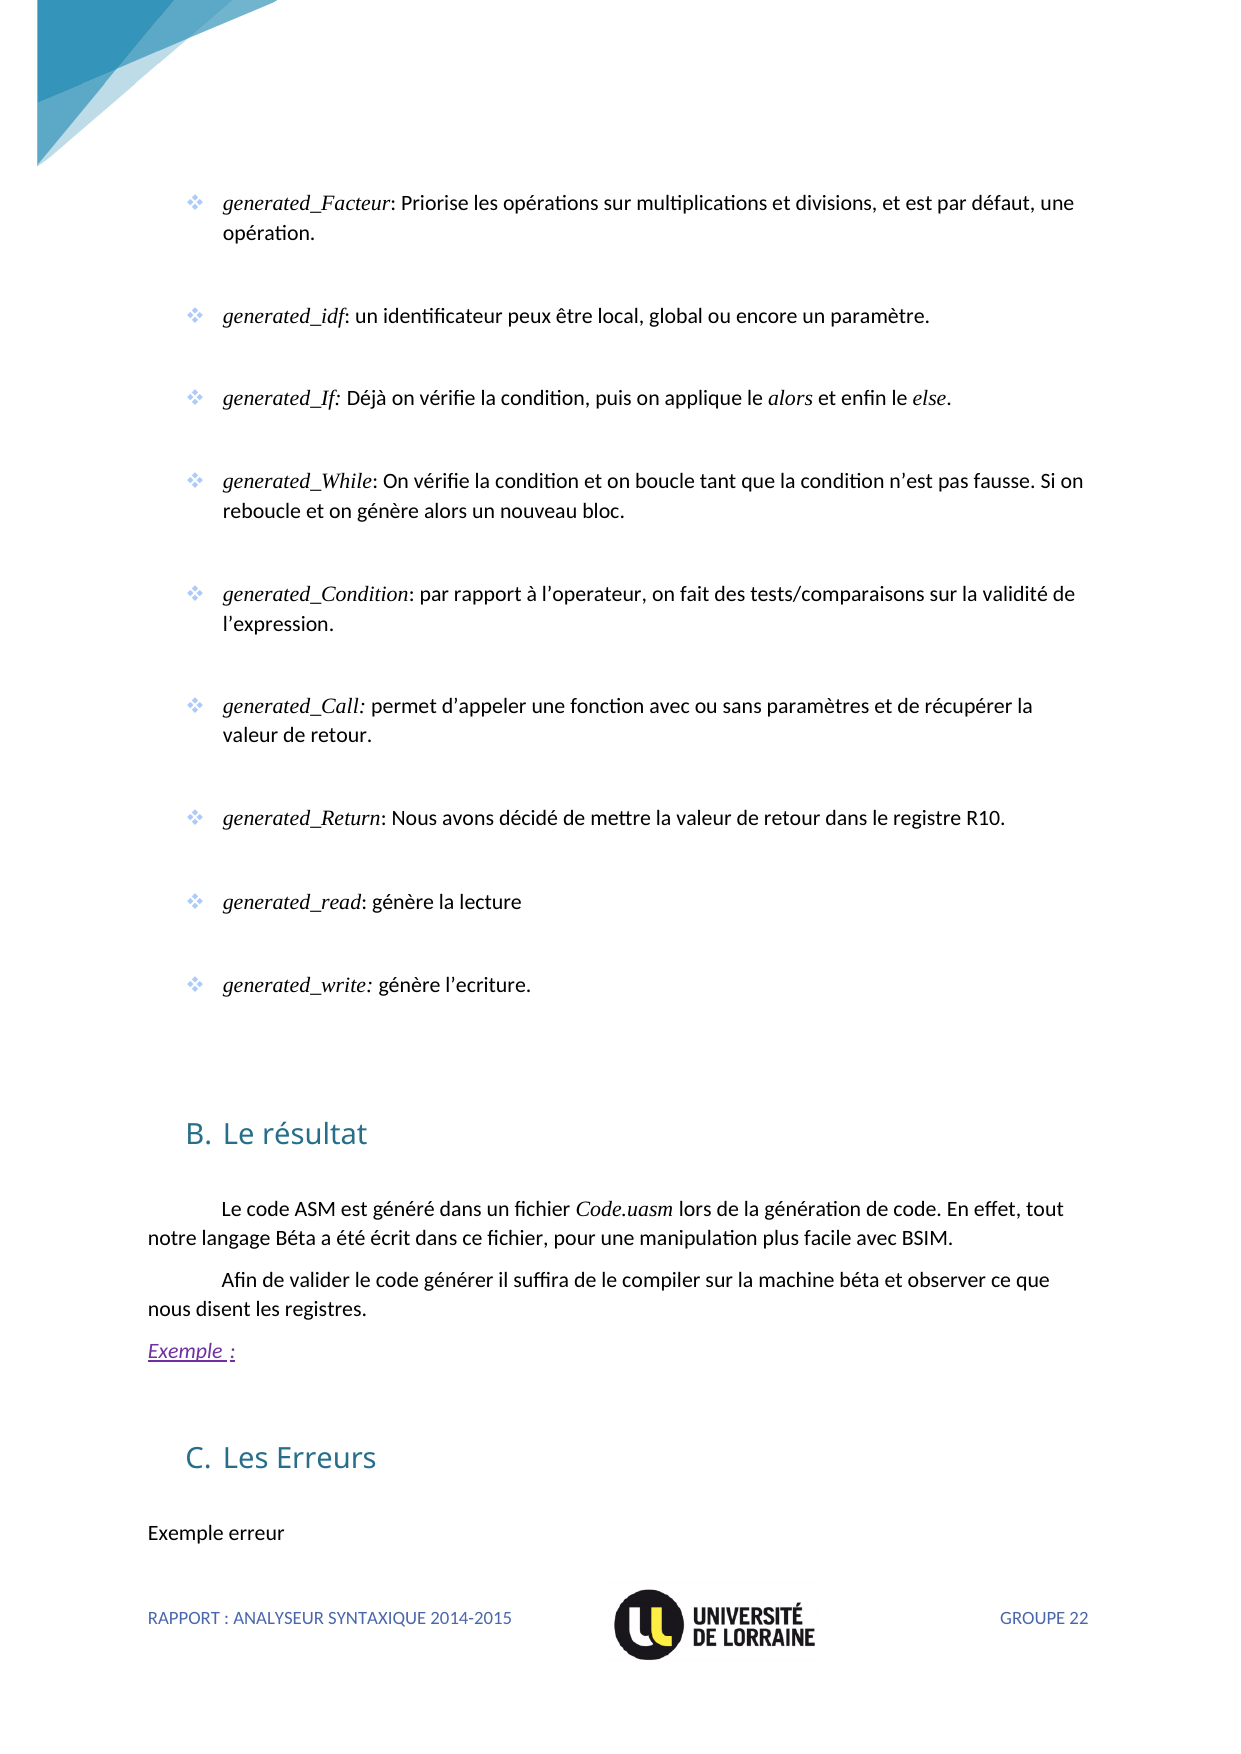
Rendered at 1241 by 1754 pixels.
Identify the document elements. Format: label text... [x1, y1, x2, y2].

list generated_Return: Nous avons décidé de mettre la valeur de retour dans le registre R10. [185, 804, 1093, 831]
list generated_Call: permet d’appeler une fonction avec ou sans paramètres et de récupérer la valeur de retour. [185, 692, 1093, 748]
text Exemple erreur [148, 1519, 1093, 1546]
text Afin de valider le code générer il suffira de le compiler sur la machine béta et observer ce que nous disent les registres. [148, 1266, 1093, 1322]
list generated_write: génère l’ecriture. [185, 972, 1093, 998]
list Les Erreurs [185, 1437, 1093, 1477]
list generated_While: On vérifie la condition et on boucle tant que la condition n’est pas fausse. Si on reboucle et on génère alors un nouveau bloc. [185, 468, 1093, 524]
list generated_idf: un identificateur peux être local, global ou encore un paramètre. [185, 302, 1093, 329]
text Le code ASM est généré dans un fichier Code.uasm lors de la génération de code. En effet, tout notre langage Béta a été écrit dans ce fichier, pour une manipulation plus facile avec BSIM. [148, 1195, 1093, 1251]
list generated_Condition: par rapport à l’operateur, on fait des tests/comparaisons sur la validité de l’expression. [185, 581, 1093, 636]
text Exemple : [148, 1337, 1093, 1364]
list generated_If: Déjà on vérifie la condition, puis on applique le alors et enfin le else. [185, 384, 1093, 411]
list Le résultat [185, 1114, 1093, 1153]
list generated_Facteur: Priorise les opérations sur multiplications et divisions, et est par défaut, une opération. [185, 189, 1093, 245]
list generated_read: génère la lecture [185, 888, 1093, 915]
